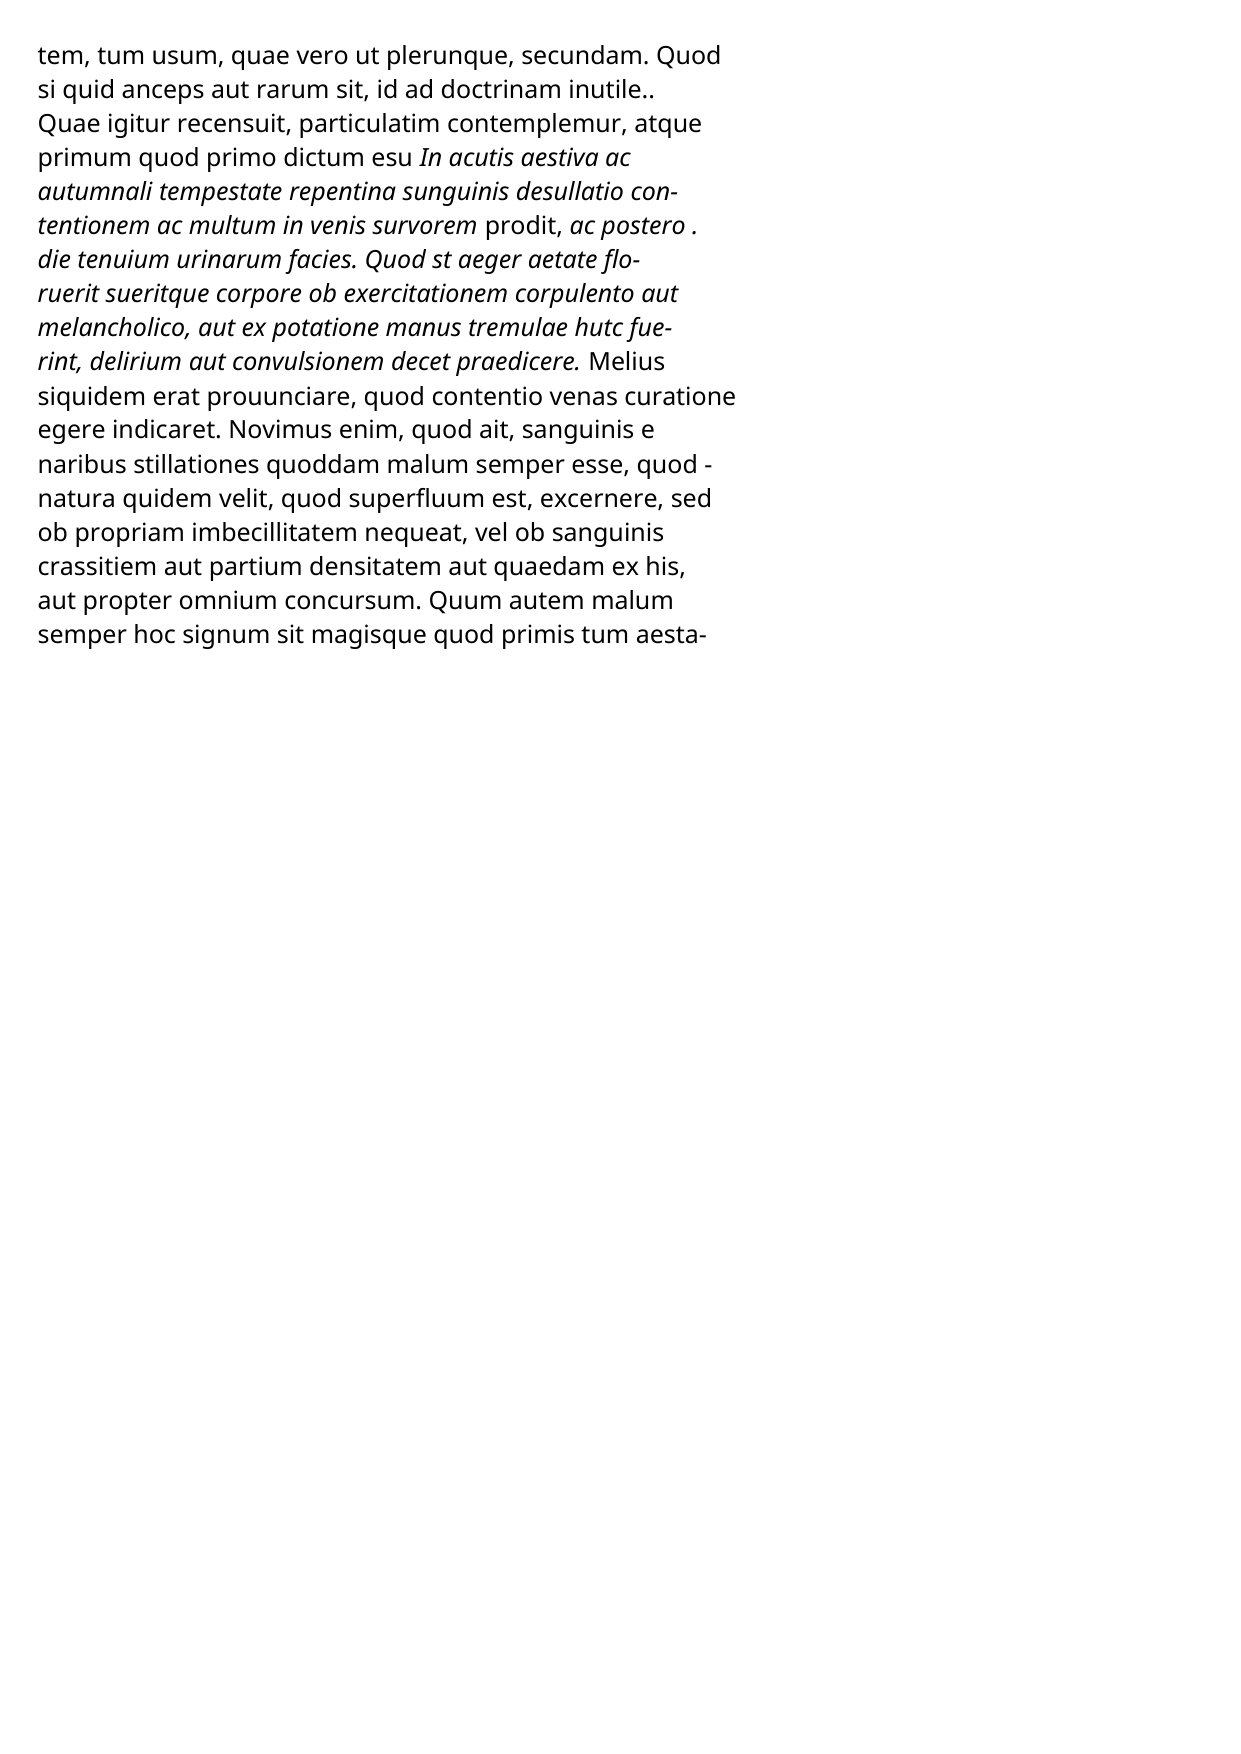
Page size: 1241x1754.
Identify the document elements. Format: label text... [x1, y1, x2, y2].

text tem, tum usum, quae vero ut plerunque, secundam. Quod si quid anceps aut rarum sit, id ad doctrinam inutile.. Quae igitur recensuit, particulatim contemplemur, atque primum quod primo dictum esu In acutis aestiva ac autumnali tempestate repentina sunguinis desullatio con- tentionem ac multum in venis survorem prodit, ac postero . die tenuium urinarum facies. Quod st aeger aetate flo- ruerit sueritque corpore ob exercitationem corpulento aut melancholico, aut ex potatione manus tremulae hutc fue- rint, delirium aut convulsionem decet praedicere. Melius siquidem erat prouunciare, quod contentio venas curatione egere indicaret. Novimus enim, quod ait, sanguinis e naribus stillationes quoddam malum semper esse, quod - natura quidem velit, quod superfluum est, excernere, sed ob propriam imbecillitatem nequeat, vel ob sanguinis crassitiem aut partium densitatem aut quaedam ex his, aut propter omnium concursum. Quum autem malum semper hoc signum sit magisque quod primis tum aesta- [37, 37, 1203, 651]
